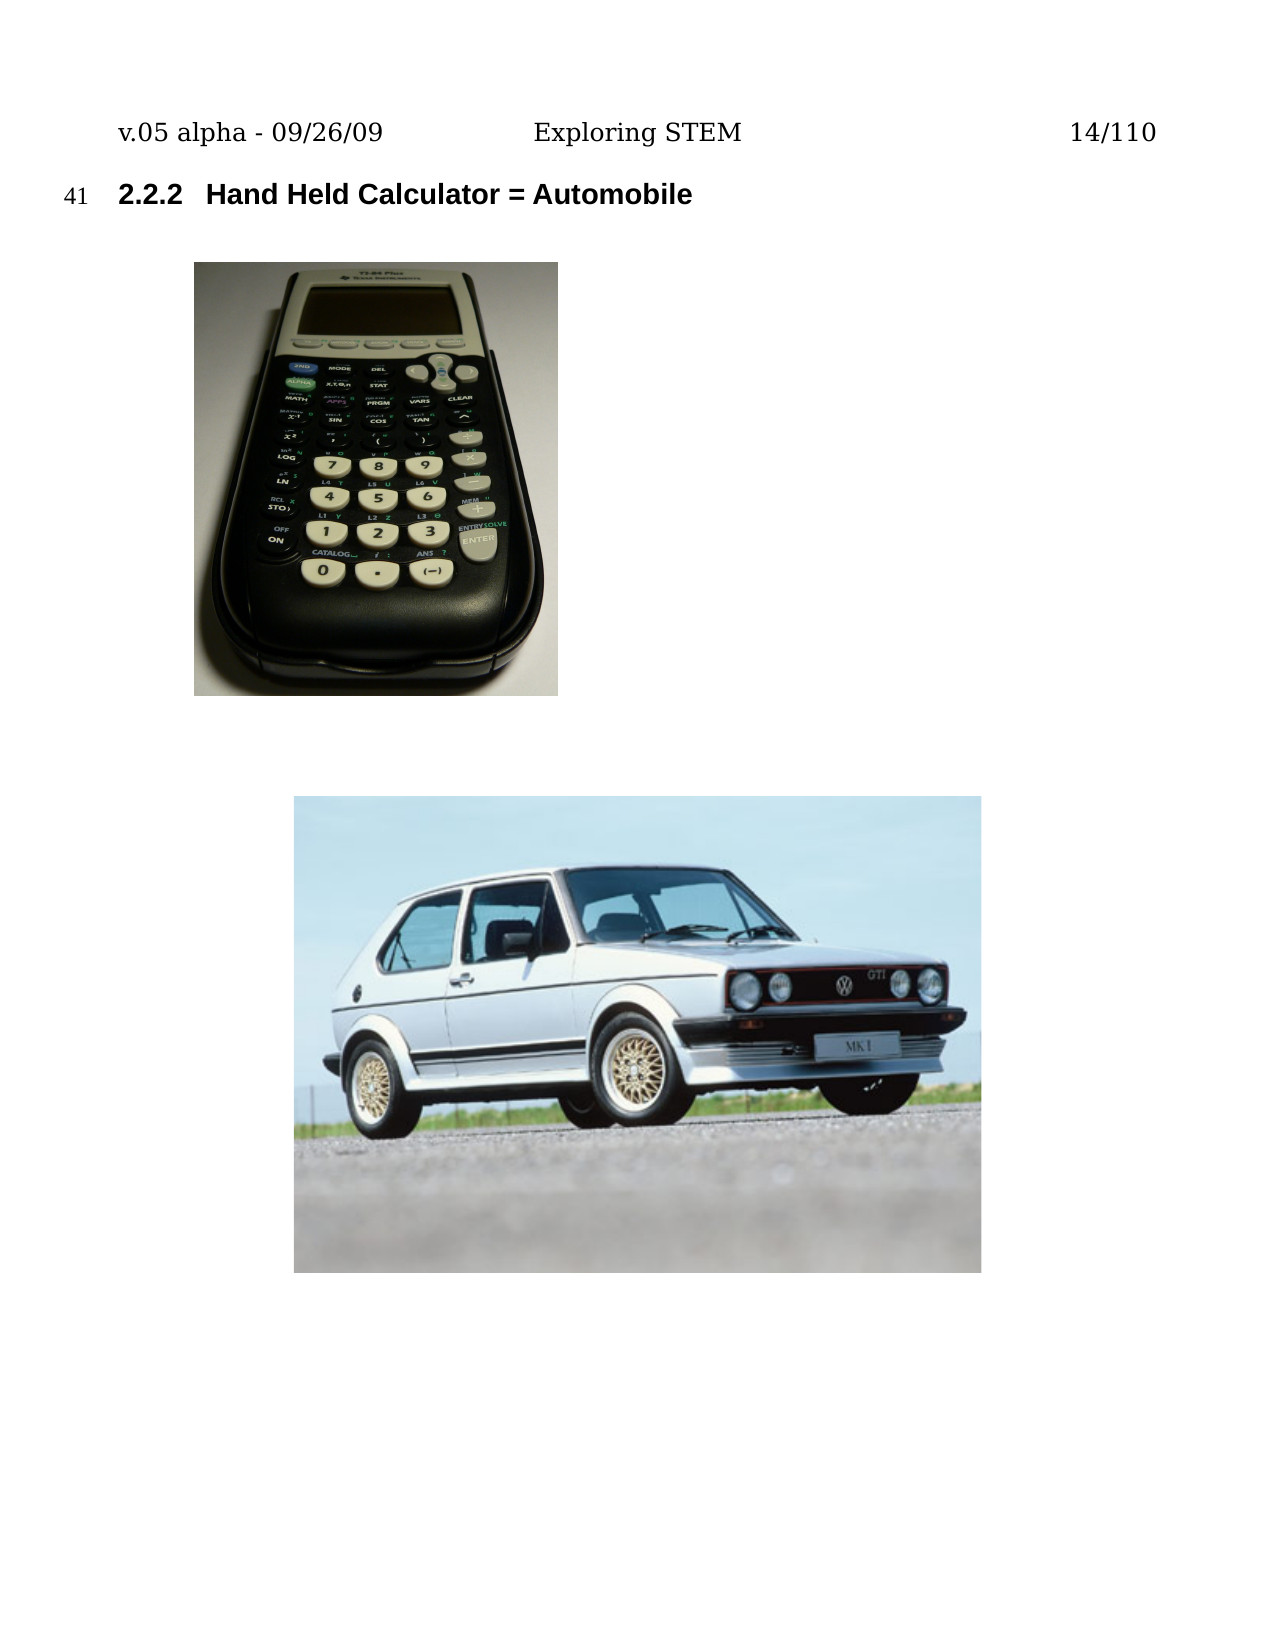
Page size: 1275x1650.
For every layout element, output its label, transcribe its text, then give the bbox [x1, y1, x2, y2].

picture [293, 796, 982, 1273]
subtitle Hand Held Calculator = Automobile [118, 177, 1157, 210]
picture [194, 262, 558, 696]
